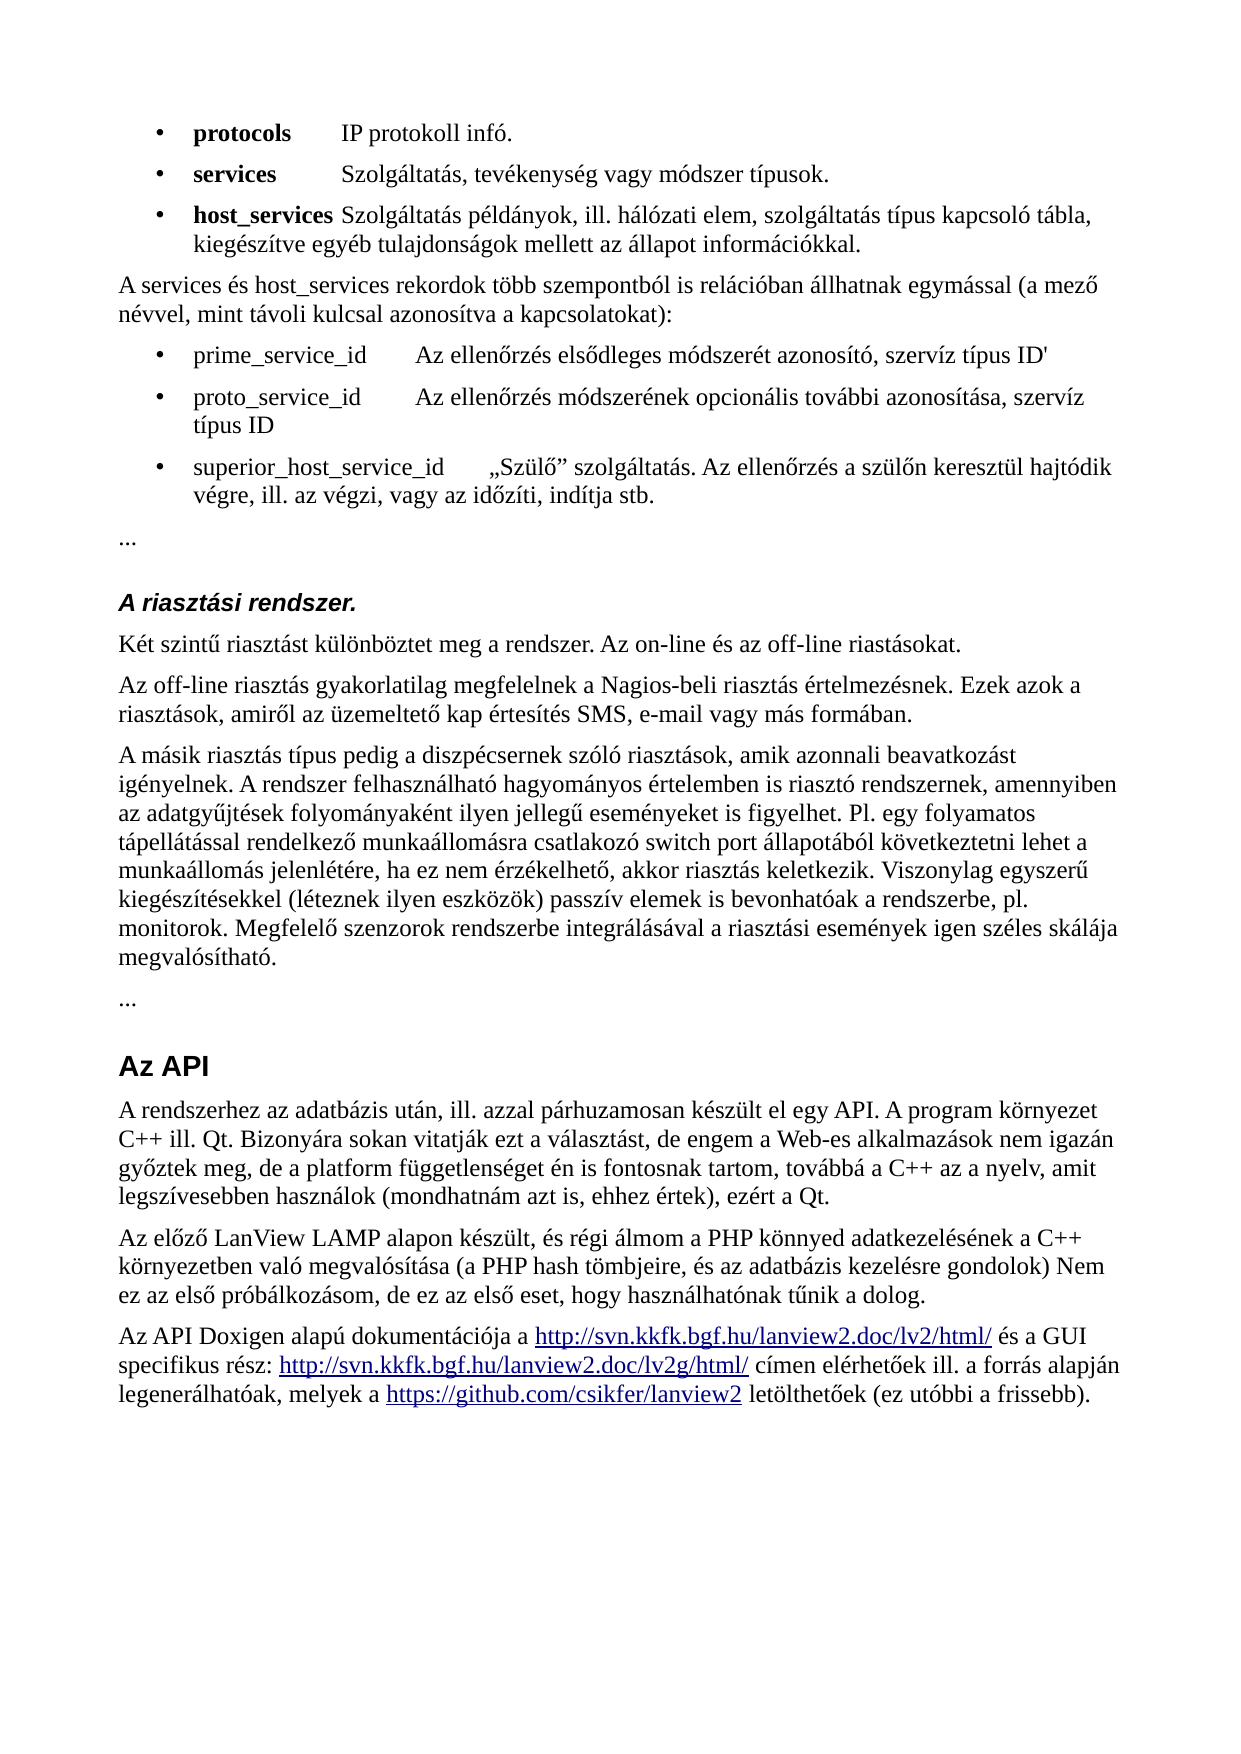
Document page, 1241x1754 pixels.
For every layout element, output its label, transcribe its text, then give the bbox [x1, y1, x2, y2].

text Az előző LanView LAMP alapon készült, és régi álmom a PHP könnyed adatkezelésének a C++ környezetben való megvalósítása (a PHP hash tömbjeire, és az adatbázis kezelésre gondolok) Nem ez az első próbálkozásom, de ez az első eset, hogy használhatónak tűnik a dolog. [118, 1223, 1122, 1309]
text Az API Doxigen alapú dokumentációja a http://svn.kkfk.bgf.hu/lanview2.doc/lv2/html/ és a GUI specifikus rész: http://svn.kkfk.bgf.hu/lanview2.doc/lv2g/html/ címen elérhetőek ill. a forrás alapján legenerálhatóak, melyek a https://github.com/csikfer/lanview2 letölthetőek (ez utóbbi a frissebb). [118, 1321, 1122, 1408]
text A másik riasztás típus pedig a diszpécsernek szóló riasztások, amik azonnali beavatkozást igényelnek. A rendszer felhasználható hagyományos értelemben is riasztó rendszernek, amennyiben az adatgyűjtések folyományaként ilyen jellegű eseményeket is figyelhet. Pl. egy folyamatos tápellátással rendelkező munkaállomásra csatlakozó switch port állapotából következtetni lehet a munkaállomás jelenlétére, ha ez nem érzékelhető, akkor riasztás keletkezik. Viszonylag egyszerű kiegészítésekkel (léteznek ilyen eszközök) passzív elemek is bevonhatóak a rendszerbe, pl. monitorok. Megfelelő szenzorok rendszerbe integrálásával a riasztási események igen széles skálája megvalósítható. [118, 740, 1122, 970]
list protocols IP protokoll infó. [156, 118, 1122, 147]
subtitle Az API [118, 1049, 1122, 1083]
list prime_service_id Az ellenőrzés elsődleges módszerét azonosító, szervíz típus ID' [156, 341, 1122, 369]
list superior_host_service_id „Szülő” szolgáltatás. Az ellenőrzés a szülőn keresztül hajtódik végre, ill. az végzi, vagy az időzíti, indítja stb. [156, 452, 1122, 509]
text A services és host_services rekordok több szempontból is relációban állhatnak egymással (a mező névvel, mint távoli kulcsal azonosítva a kapcsolatokat): [118, 271, 1122, 328]
list host_services Szolgáltatás példányok, ill. hálózati elem, szolgáltatás típus kapcsoló tábla, kiegészítve egyéb tulajdonságok mellett az állapot információkkal. [156, 201, 1122, 258]
text ... [118, 983, 1122, 1012]
text A rendszerhez az adatbázis után, ill. azzal párhuzamosan készült el egy API. A program környezet C++ ill. Qt. Bizonyára sokan vitatják ezt a választást, de engem a Web-es alkalmazások nem igazán győztek meg, de a platform függetlenséget én is fontosnak tartom, továbbá a C++ az a nyelv, amit legszívesebben használok (mondhatnám azt is, ehhez értek), ezért a Qt. [118, 1095, 1122, 1210]
subtitle A riasztási rendszer. [118, 588, 1122, 617]
list services Szolgáltatás, tevékenység vagy módszer típusok. [156, 159, 1122, 188]
text Az off-line riasztás gyakorlatilag megfelelnek a Nagios-beli riasztás értelmezésnek. Ezek azok a riasztások, amiről az üzemeltető kap értesítés SMS, e-mail vagy más formában. [118, 670, 1122, 728]
text ... [118, 522, 1122, 551]
list proto_service_id Az ellenőrzés módszerének opcionális további azonosítása, szervíz típus ID [156, 382, 1122, 439]
text Két szintű riasztást különböztet meg a rendszer. Az on-line és az off-line riastásokat. [118, 629, 1122, 658]
